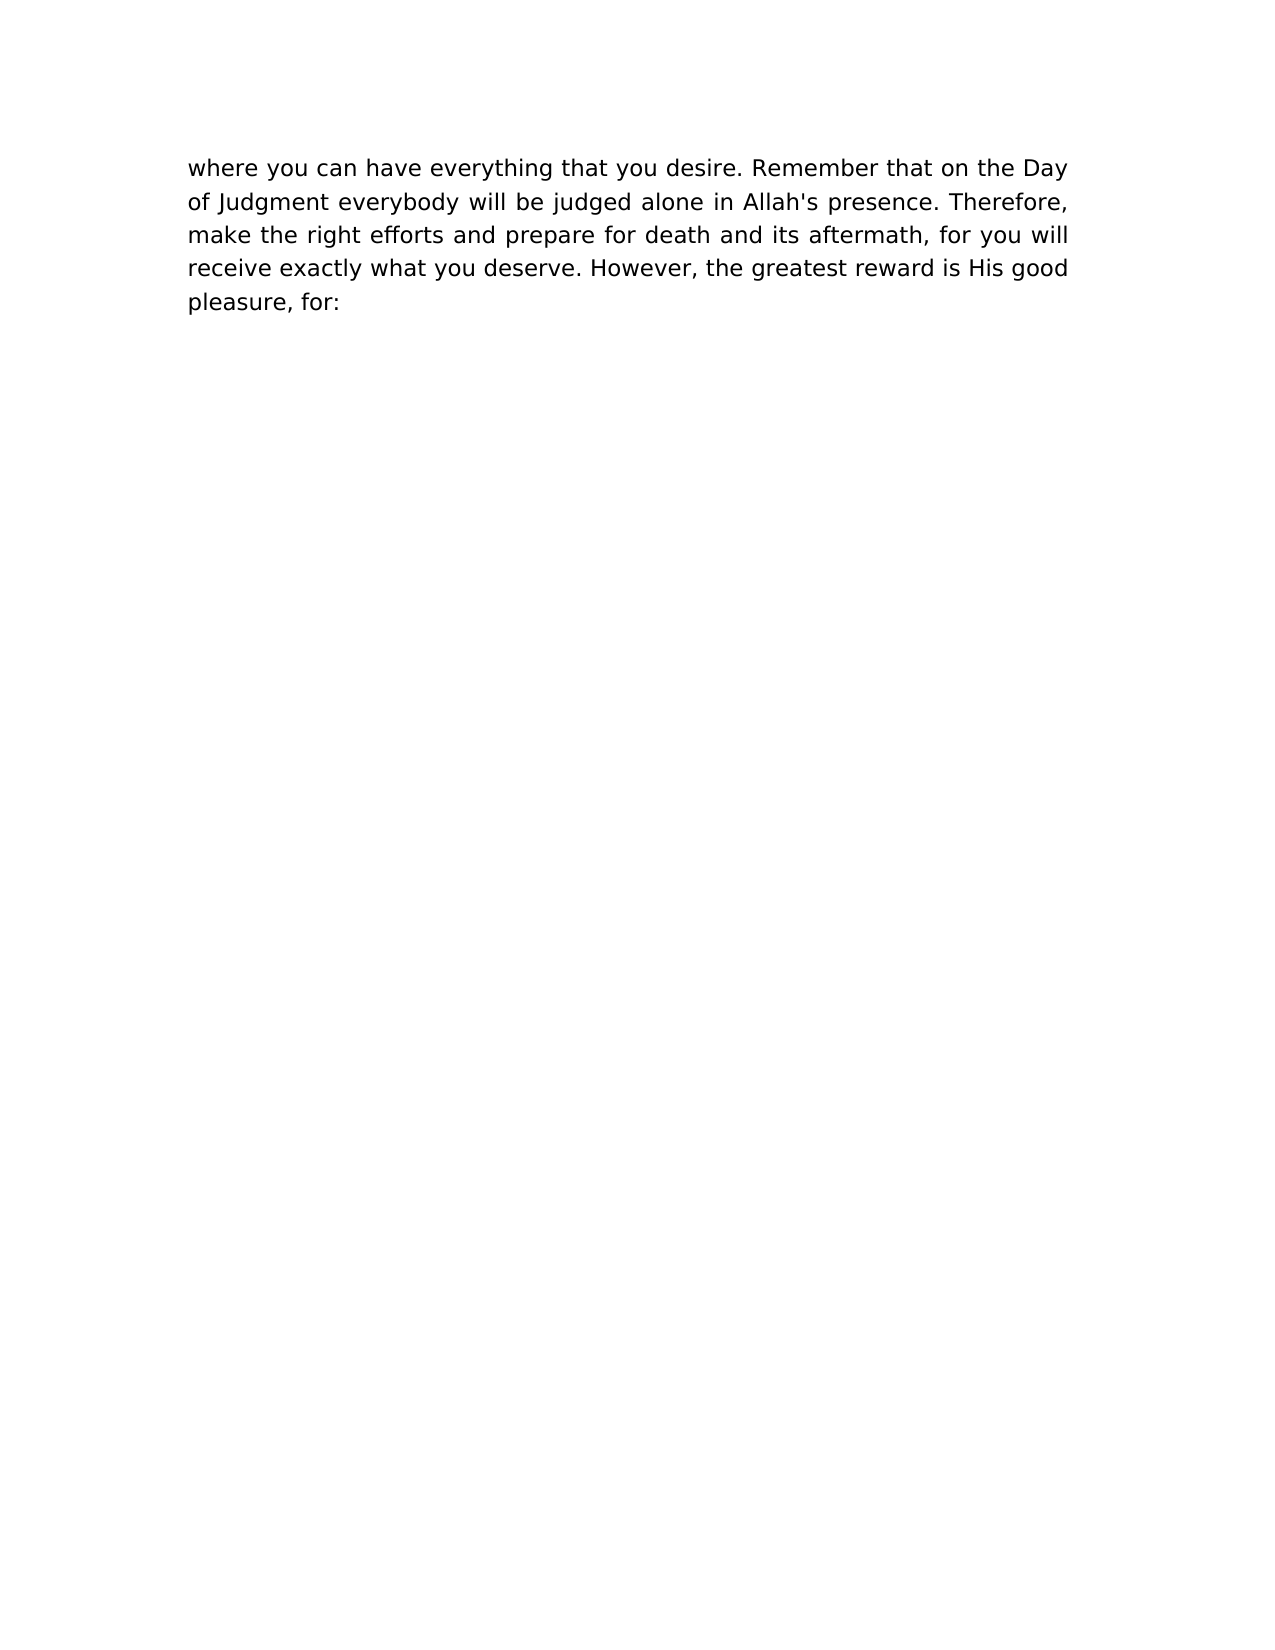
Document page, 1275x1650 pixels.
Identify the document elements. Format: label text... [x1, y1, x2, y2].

text where you can have everything that you desire. Remember that on the Day of Judgment everybody will be judged alone in Allah's presence. Therefore, make the right efforts and prepare for death and its aftermath, for you will receive exactly what you deserve. However, the greatest reward is His good pleasure, for: [187, 150, 1070, 317]
